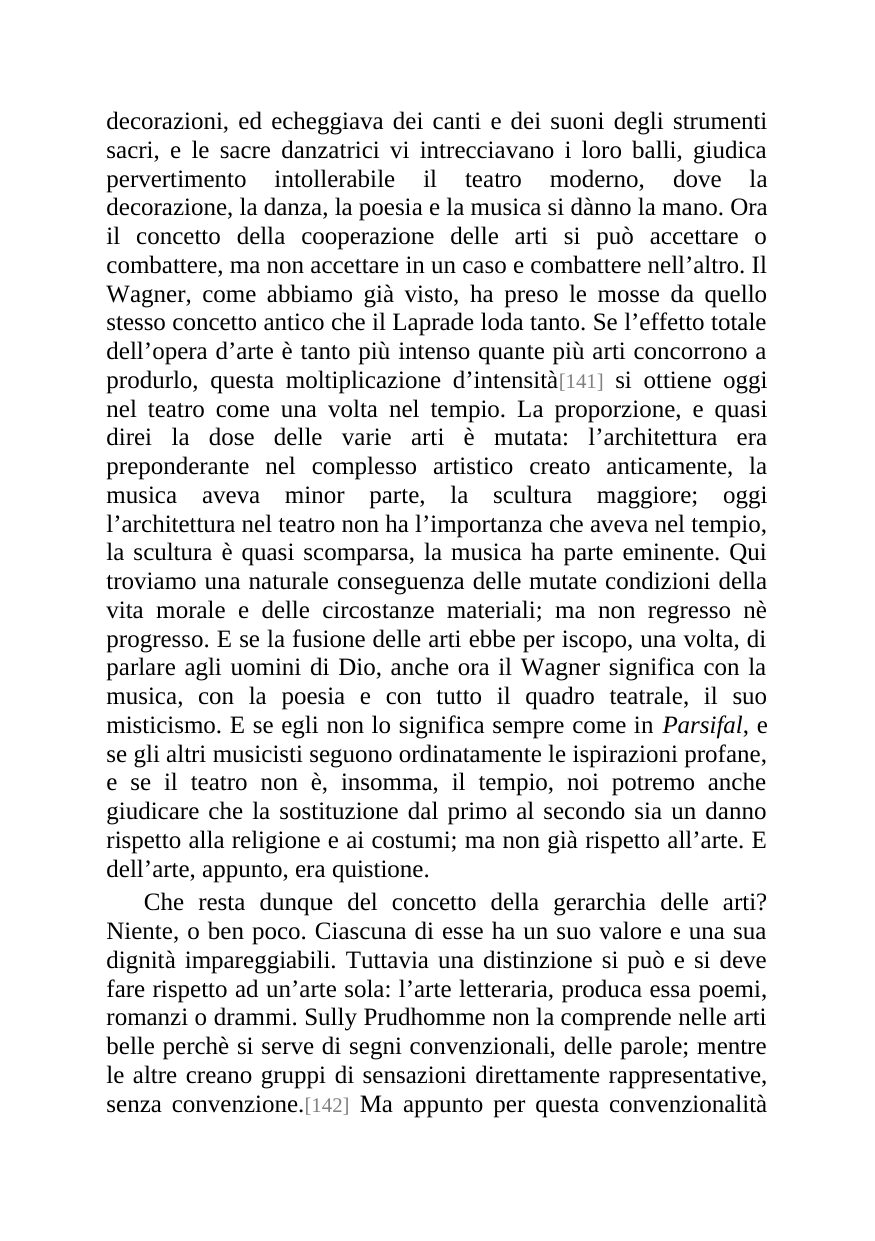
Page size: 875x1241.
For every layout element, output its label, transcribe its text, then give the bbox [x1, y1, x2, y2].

text Che resta dunque del concetto della gerarchia delle arti? Niente, o ben poco. Ciascuna di esse ha un suo valore e una sua dignità impareggiabili. Tuttavia una distinzione si può e si deve fare rispetto ad un’arte sola: l’arte letteraria, produca essa poemi, romanzi o drammi. Sully Prudhomme non la comprende nelle arti belle perchè si serve di segni convenzionali, delle parole; mentre le altre creano gruppi di sensazioni direttamente rappresentative, senza convenzione.[142] Ma appunto per questa convenzionalità [106, 887, 768, 1117]
text decorazioni, ed echeggiava dei canti e dei suoni degli strumenti sacri, e le sacre danzatrici vi intrecciavano i loro balli, giudica pervertimento intollerabile il teatro moderno, dove la decorazione, la danza, la poesia e la musica si dànno la mano. Ora il concetto della cooperazione delle arti si può accettare o combattere, ma non accettare in un caso e combattere nell’altro. Il Wagner, come abbiamo già visto, ha preso le mosse da quello stesso concetto antico che il Laprade loda tanto. Se l’effetto totale dell’opera d’arte è tanto più intenso quante più arti concorrono a produrlo, questa moltiplicazione d’intensità[141] si ottiene oggi nel teatro come una volta nel tempio. La proporzione, e quasi direi la dose delle varie arti è mutata: l’architettura era preponderante nel complesso artistico creato anticamente, la musica aveva minor parte, la scultura maggiore; oggi l’architettura nel teatro non ha l’importanza che aveva nel tempio, la scultura è quasi scomparsa, la musica ha parte eminente. Qui troviamo una naturale conseguenza delle mutate condizioni della vita morale e delle circostanze materiali; ma non regresso nè progresso. E se la fusione delle arti ebbe per iscopo, una volta, di parlare agli uomini di Dio, anche ora il Wagner significa con la musica, con la poesia e con tutto il quadro teatrale, il suo misticismo. E se egli non lo significa sempre come in Parsifal, e se gli altri musicisti seguono ordinatamente le ispirazioni profane, e se il teatro non è, insomma, il tempio, noi potremo anche giudicare che la sostituzione dal primo al secondo sia un danno rispetto alla religione e ai costumi; ma non già rispetto all’arte. E dell’arte, appunto, era quistione. [106, 106, 768, 882]
